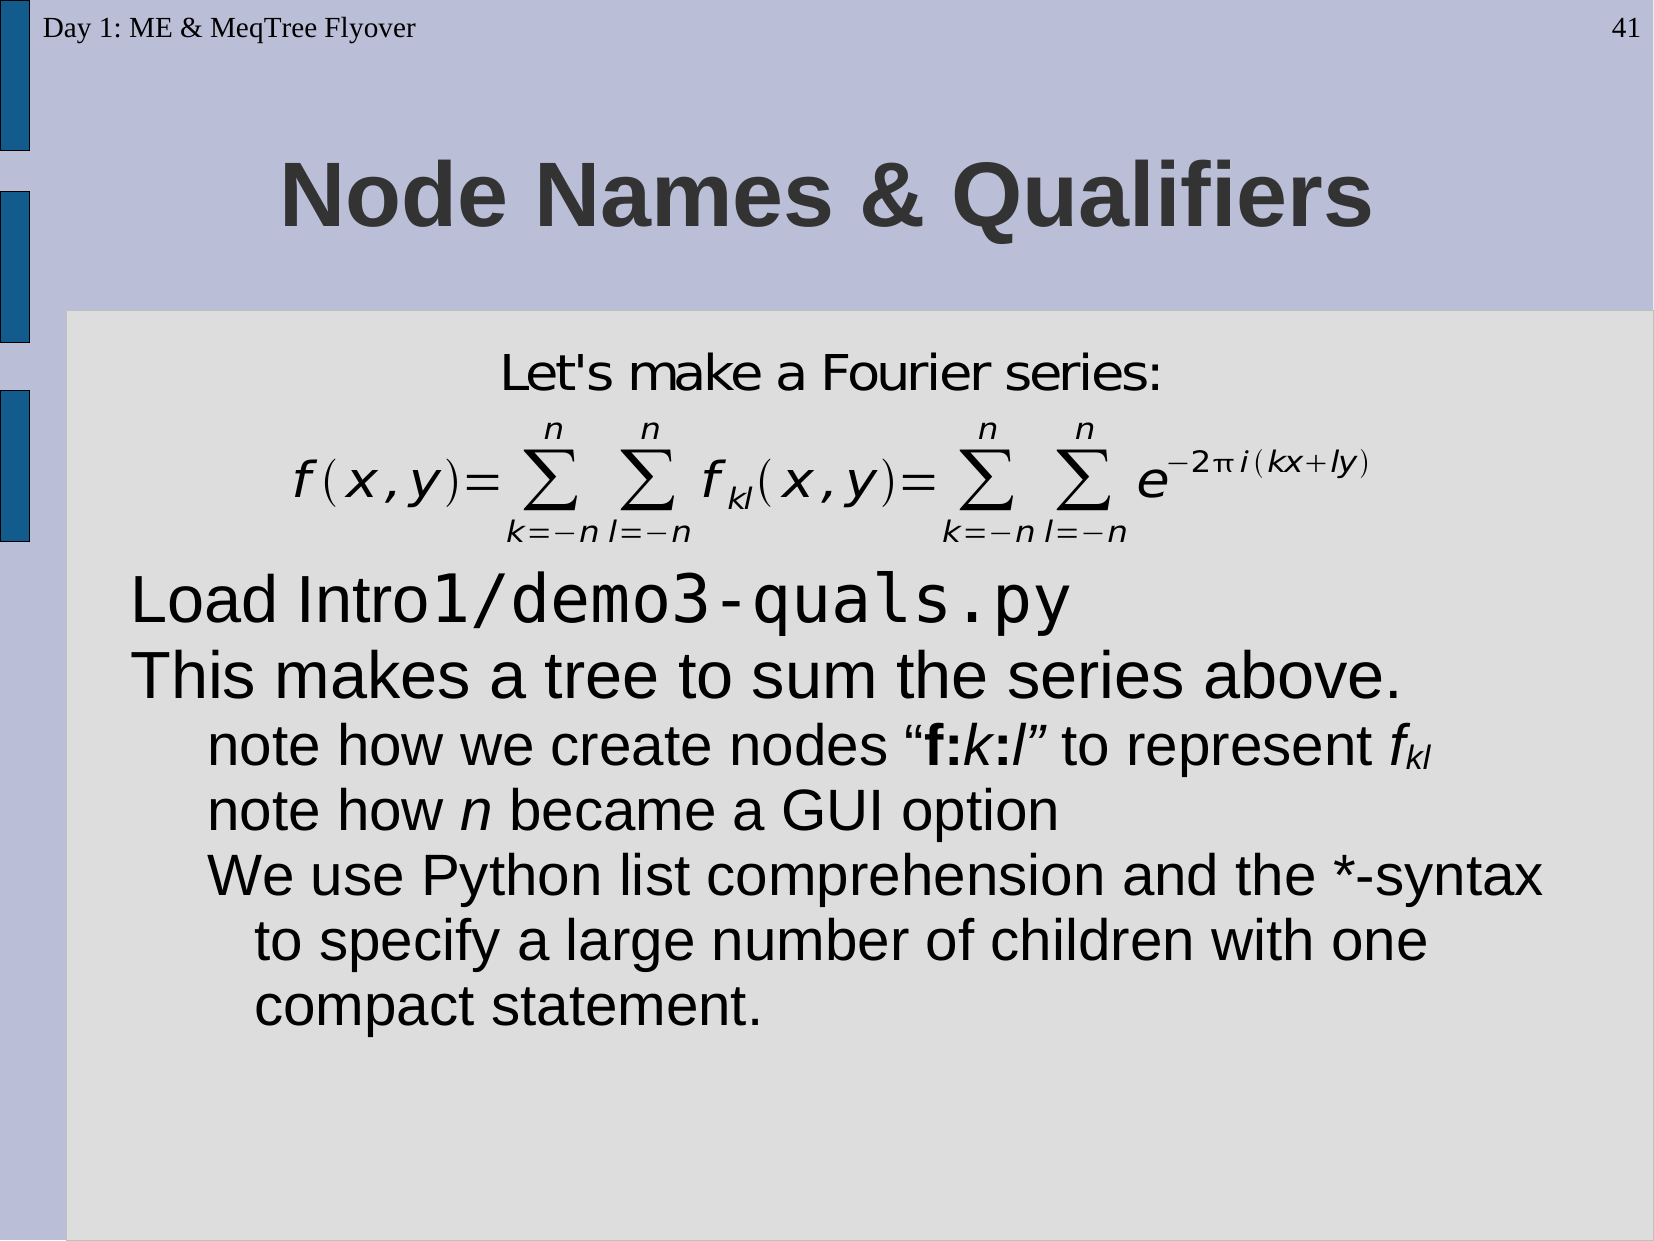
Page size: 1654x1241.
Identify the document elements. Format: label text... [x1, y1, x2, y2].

list Load Intro1/demo3-quals.py This makes a tree to sum the series above. note how we create nodes “f:k:l” to represent fkl note how n became a GUI option We use Python list comprehension and the *-syntax to specify a large number of children with one compact statement. [112, 560, 1595, 1074]
chart [284, 322, 1377, 549]
title Node Names & Qualifiers [121, 91, 1534, 299]
